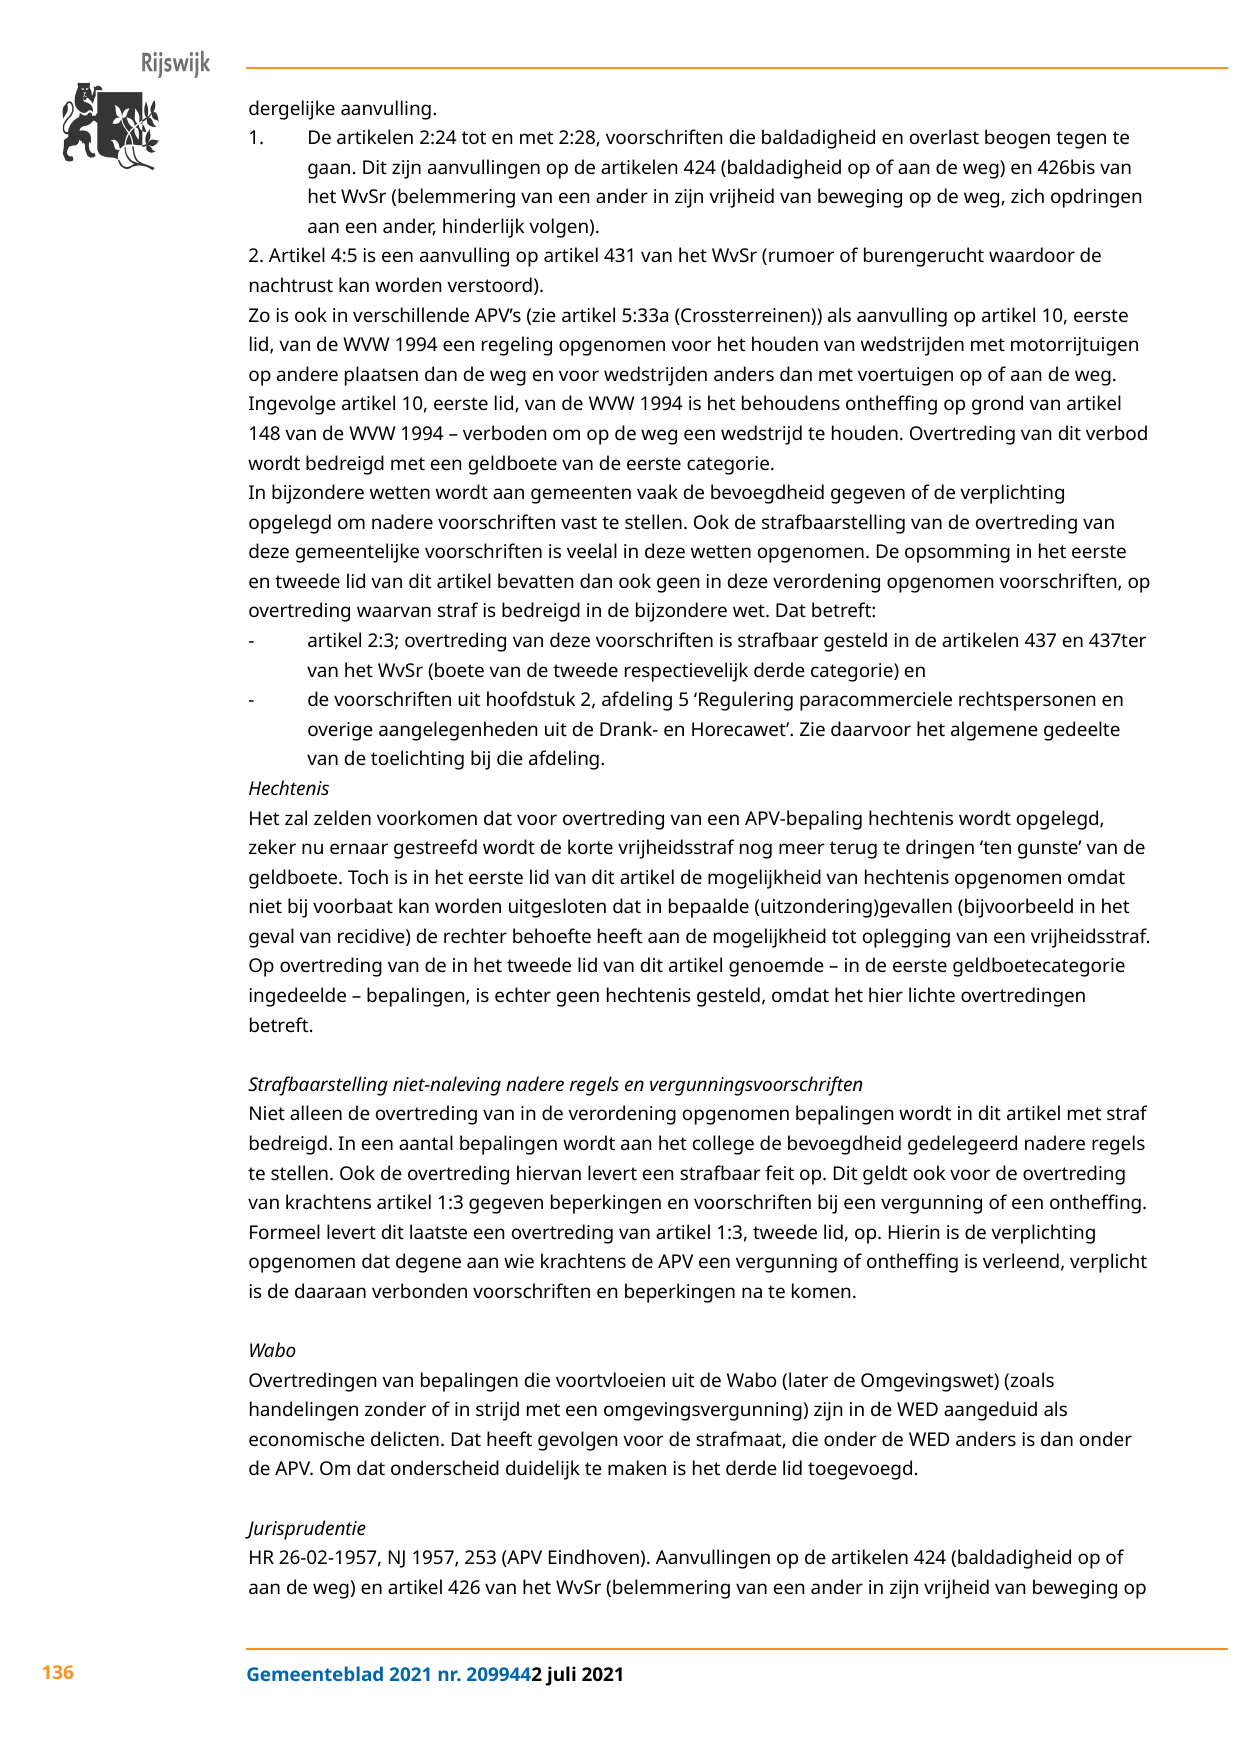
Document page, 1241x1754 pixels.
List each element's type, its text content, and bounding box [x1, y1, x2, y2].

text Niet alleen de overtreding van in de verordening opgenomen bepalingen wordt in dit artikel met straf bedreigd. In een aantal bepalingen wordt aan het college de bevoegdheid gedelegeerd nadere regels te stellen. Ook de overtreding hiervan levert een strafbaar feit op. Dit geldt ook voor de overtreding van krachtens artikel 1:3 gegeven beperkingen en voorschriften bij een vergunning of een ontheffing. Formeel levert dit laatste een overtreding van artikel 1:3, tweede lid, op. Hierin is de verplichting opgenomen dat degene aan wie krachtens de APV een vergunning of ontheffing is verleend, verplicht is de daaraan verbonden voorschriften en beperkingen na te komen. [248, 1101, 1152, 1304]
text Jurisprudentie [248, 1515, 1152, 1541]
list de voorschriften uit hoofdstuk 2, afdeling 5 ‘Regulering paracommerciele rechtspersonen en overige aangelegenheden uit de Drank- en Horecawet’. Zie daarvoor het algemene gedeelte van de toelichting bij die afdeling. [248, 686, 1152, 771]
text dergelijke aanvulling. [248, 95, 1152, 121]
text Overtredingen van bepalingen die voortvloeien uit de Wabo (later de Omgevingswet) (zoals handelingen zonder of in strijd met een omgevingsvergunning) zijn in de WED aangeduid als economische delicten. Dat heeft gevolgen voor de strafmaat, die onder de WED anders is dan onder de APV. Om dat onderscheid duidelijk te maken is het derde lid toegevoegd. [248, 1367, 1152, 1481]
text In bijzondere wetten wordt aan gemeenten vaak de bevoegdheid gegeven of de verplichting opgelegd om nadere voorschriften vast te stellen. Ook de strafbaarstelling van de overtreding van deze gemeentelijke voorschriften is veelal in deze wetten opgenomen. De opsomming in het eerste en tweede lid van dit artikel bevatten dan ook geen in deze verordening opgenomen voorschriften, op overtreding waarvan straf is bedreigd in de bijzondere wet. Dat betreft: [248, 479, 1152, 623]
text Het zal zelden voorkomen dat voor overtreding van een APV-bepaling hechtenis wordt opgelegd, zeker nu ernaar gestreefd wordt de korte vrijheidsstraf nog meer terug te dringen ‘ten gunste’ van de geldboete. Toch is in het eerste lid van dit artikel de mogelijkheid van hechtenis opgenomen omdat niet bij voorbaat kan worden uitgesloten dat in bepaalde (uitzondering)gevallen (bijvoorbeeld in het geval van recidive) de rechter behoefte heeft aan de mogelijkheid tot oplegging van een vrijheidsstraf. [248, 805, 1152, 949]
text Hechtenis [248, 775, 1152, 801]
list De artikelen 2:24 tot en met 2:28, voorschriften die baldadigheid en overlast beogen tegen te gaan. Dit zijn aanvullingen op de artikelen 424 (baldadigheid op of aan de weg) en 426bis van het WvSr (belemmering van een ander in zijn vrijheid van beweging op de weg, zich opdringen aan een ander, hinderlijk volgen). [248, 124, 1152, 239]
text Strafbaarstelling niet-naleving nadere regels en vergunningsvoorschriften [248, 1071, 1152, 1097]
text Wabo [248, 1337, 1152, 1363]
picture [41, 47, 231, 172]
text Zo is ook in verschillende APV’s (zie artikel 5:33a (Crossterreinen)) als aanvulling op artikel 10, eerste lid, van de WVW 1994 een regeling opgenomen voor het houden van wedstrijden met motorrijtuigen op andere plaatsen dan de weg en voor wedstrijden anders dan met voertuigen op of aan de weg. Ingevolge artikel 10, eerste lid, van de WVW 1994 is het behoudens ontheffing op grond van artikel 148 van de WVW 1994 – verboden om op de weg een wedstrijd te houden. Overtreding van dit verbod wordt bedreigd met een geldboete van de eerste categorie. [248, 302, 1152, 476]
text HR 26-02-1957, NJ 1957, 253 (APV Eindhoven). Aanvullingen op de artikelen 424 (baldadigheid op of aan de weg) en artikel 426 van het WvSr (belemmering van een ander in zijn vrijheid van beweging op [248, 1544, 1152, 1600]
text Op overtreding van de in het tweede lid van dit artikel genoemde – in de eerste geldboetecategorie ingedeelde – bepalingen, is echter geen hechtenis gesteld, omdat het hier lichte overtredingen betreft. [248, 953, 1152, 1038]
text 2. Artikel 4:5 is een aanvulling op artikel 431 van het WvSr (rumoer of burengerucht waardoor de nachtrust kan worden verstoord). [248, 243, 1152, 298]
list artikel 2:3; overtreding van deze voorschriften is strafbaar gesteld in de artikelen 437 en 437ter van het WvSr (boete van de tweede respectievelijk derde categorie) en [248, 627, 1152, 683]
